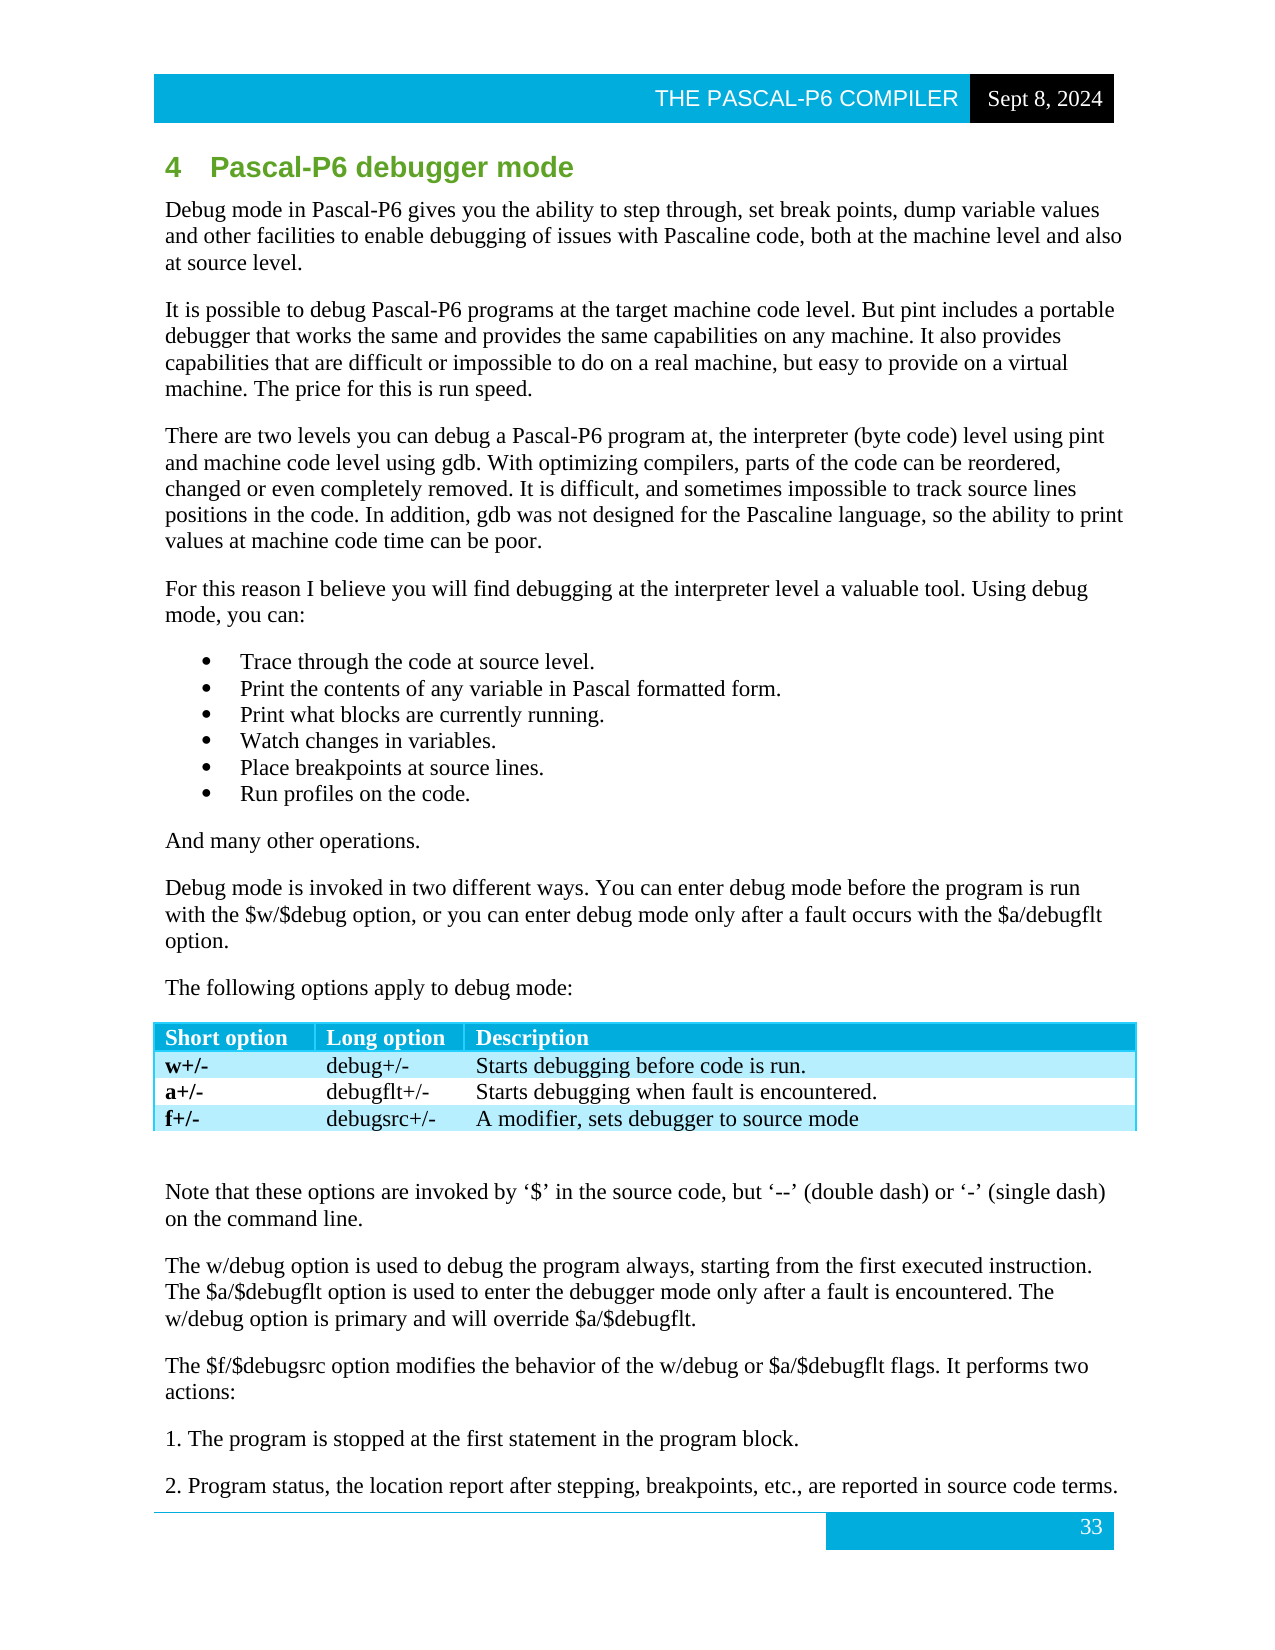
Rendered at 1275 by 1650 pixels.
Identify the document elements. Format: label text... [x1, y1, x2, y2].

text 1. The program is stopped at the first statement in the program block. [165, 1425, 1125, 1452]
text The $f/$debugsrc option modifies the behavior of the w/debug or $a/$debugflt flags. It performs two actions: [165, 1352, 1125, 1404]
table_cell debug+/- [315, 1052, 464, 1078]
text 2. Program status, the location report after stepping, breakpoints, etc., are reported in source code terms. [165, 1472, 1125, 1499]
table_cell Starts debugging when fault is encountered. [464, 1079, 1135, 1105]
text And many other operations. [165, 827, 1125, 854]
table_cell f+/- [155, 1105, 315, 1131]
text There are two levels you can debug a Pascal-P6 program at, the interpreter (byte code) level using pint and machine code level using gdb. With optimizing compilers, parts of the code can be reordered, changed or even completely removed. It is difficult, and sometimes impossible to track source lines positions in the code. In addition, gdb was not designed for the Pascaline language, so the ability to print values at machine code time can be poor. [165, 422, 1125, 554]
table_cell w+/- [155, 1052, 315, 1078]
table_cell a+/- [155, 1079, 315, 1105]
list Run profiles on the code. [202, 780, 1125, 806]
table_cell Starts debugging before code is run. [464, 1052, 1135, 1078]
table_cell debugflt+/- [315, 1079, 464, 1105]
table_cell A modifier, sets debugger to source mode [464, 1105, 1135, 1131]
list Print the contents of any variable in Pascal formatted form. [202, 675, 1125, 701]
text It is possible to debug Pascal-P6 programs at the target machine code level. But pint includes a portable debugger that works the same and provides the same capabilities on any machine. It also provides capabilities that are difficult or impossible to do on a real machine, but easy to provide on a virtual machine. The price for this is run speed. [165, 296, 1125, 401]
table_header Short option [155, 1024, 314, 1050]
subtitle Pascal-P6 debugger mode [165, 150, 1125, 183]
table_header Long option [316, 1024, 463, 1050]
table_cell debugsrc+/- [315, 1105, 464, 1131]
list Print what blocks are currently running. [202, 701, 1125, 727]
text Debug mode in Pascal-P6 gives you the ability to step through, set break points, dump variable values and other facilities to enable debugging of issues with Pascaline code, both at the machine level and also at source level. [165, 196, 1125, 275]
list Place breakpoints at source lines. [202, 754, 1125, 780]
text For this reason I believe you will find debugging at the interpreter level a valuable tool. Using debug mode, you can: [165, 575, 1125, 627]
text Debug mode is invoked in two different ways. You can enter debug mode before the program is run with the $w/$debug option, or you can enter debug mode only after a fault occurs with the $a/debugflt option. [165, 874, 1125, 953]
text Note that these options are invoked by ‘$’ in the source code, but ‘--’ (double dash) or ‘-’ (single dash) on the command line. [165, 1178, 1125, 1231]
text The following options apply to debug mode: [165, 974, 1125, 1001]
table_header Description [465, 1024, 1135, 1050]
list Watch changes in variables. [202, 727, 1125, 754]
list Trace through the code at source level. [202, 648, 1125, 675]
text The w/debug option is used to debug the program always, starting from the first executed instruction. The $a/$debugflt option is used to enter the debugger mode only after a fault is encountered. The w/debug option is primary and will override $a/$debugflt. [165, 1252, 1125, 1331]
